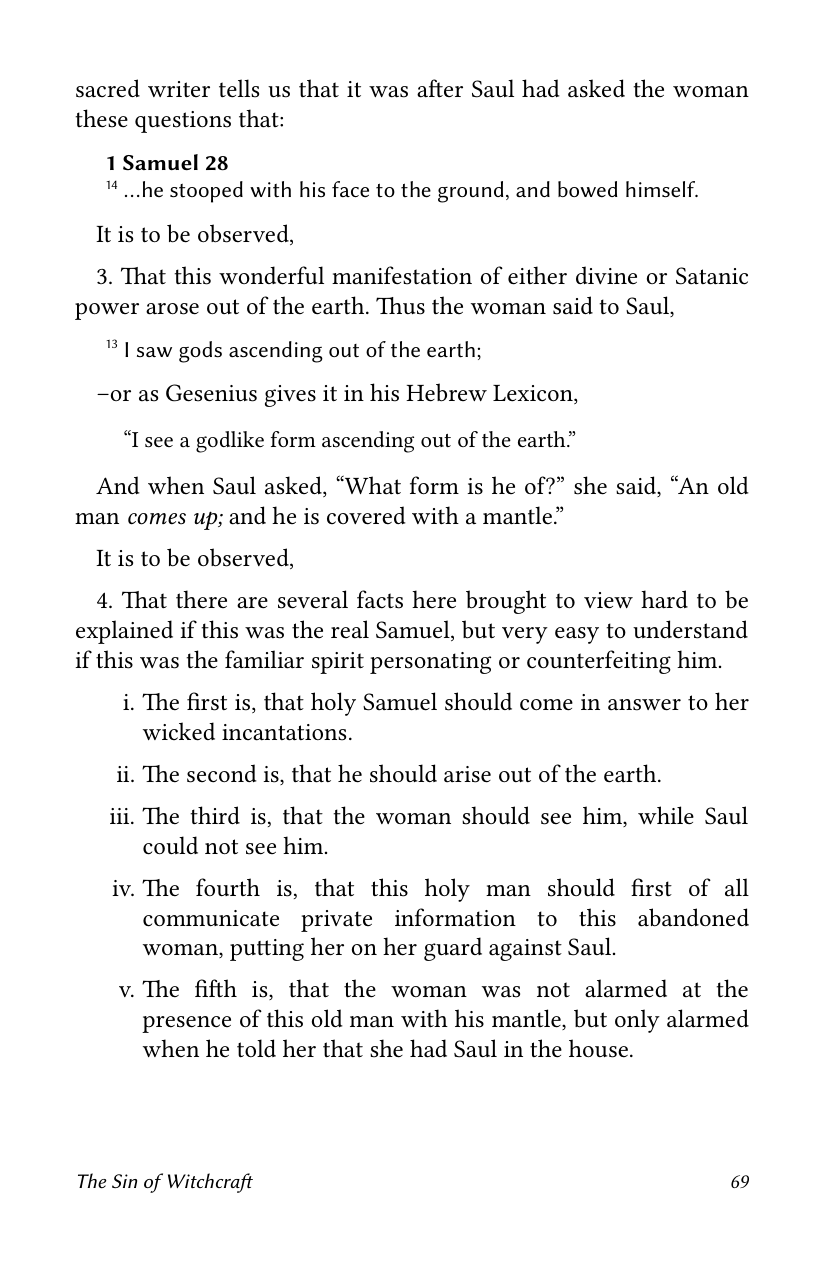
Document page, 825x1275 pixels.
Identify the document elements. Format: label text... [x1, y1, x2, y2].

text 3. That this wonderful manifestation of either divine or Satanic power arose out of the earth. Thus the woman said to Saul, [75, 262, 750, 320]
text 4. That there are several facts here brought to view hard to be explained if this was the real Samuel, but very easy to understand if this was the familiar spirit personating or counterfeiting him. [75, 586, 750, 674]
list The fifth is, that the woman was not alarmed at the presence of this old man with his mantle, but only alarmed when he told her that she had Saul in the house. [135, 975, 750, 1064]
text It is to be observed, [75, 544, 750, 573]
text It is to be observed, [75, 220, 750, 248]
list The third is, that the woman should see him, while Saul could not see him. [135, 802, 750, 860]
list The fourth is, that this holy man should first of all communicate private information to this abandoned woman, putting her on her guard against Saul. [135, 874, 750, 962]
text 1 Samuel 28 [105, 150, 750, 176]
list The second is, that he should arise out of the earth. [135, 760, 750, 788]
list The first is, that holy Samuel should come in answer to her wicked incantations. [135, 688, 750, 746]
text And when Saul asked, “What form is he of?” she said, “An old man comes up; and he is covered with a mantle.” [75, 472, 750, 531]
text “I see a godlike form ascending out of the earth.” [105, 427, 720, 453]
text sacred writer tells us that it was after Saul had asked the woman these questions that: [75, 75, 750, 133]
text 13 I saw gods ascending out of the earth; [105, 337, 720, 363]
text 14 ...he stooped with his face to the ground, and bowed himself. [105, 177, 720, 203]
text –or as Gesenius gives it in his Hebrew Lexicon, [75, 379, 750, 407]
